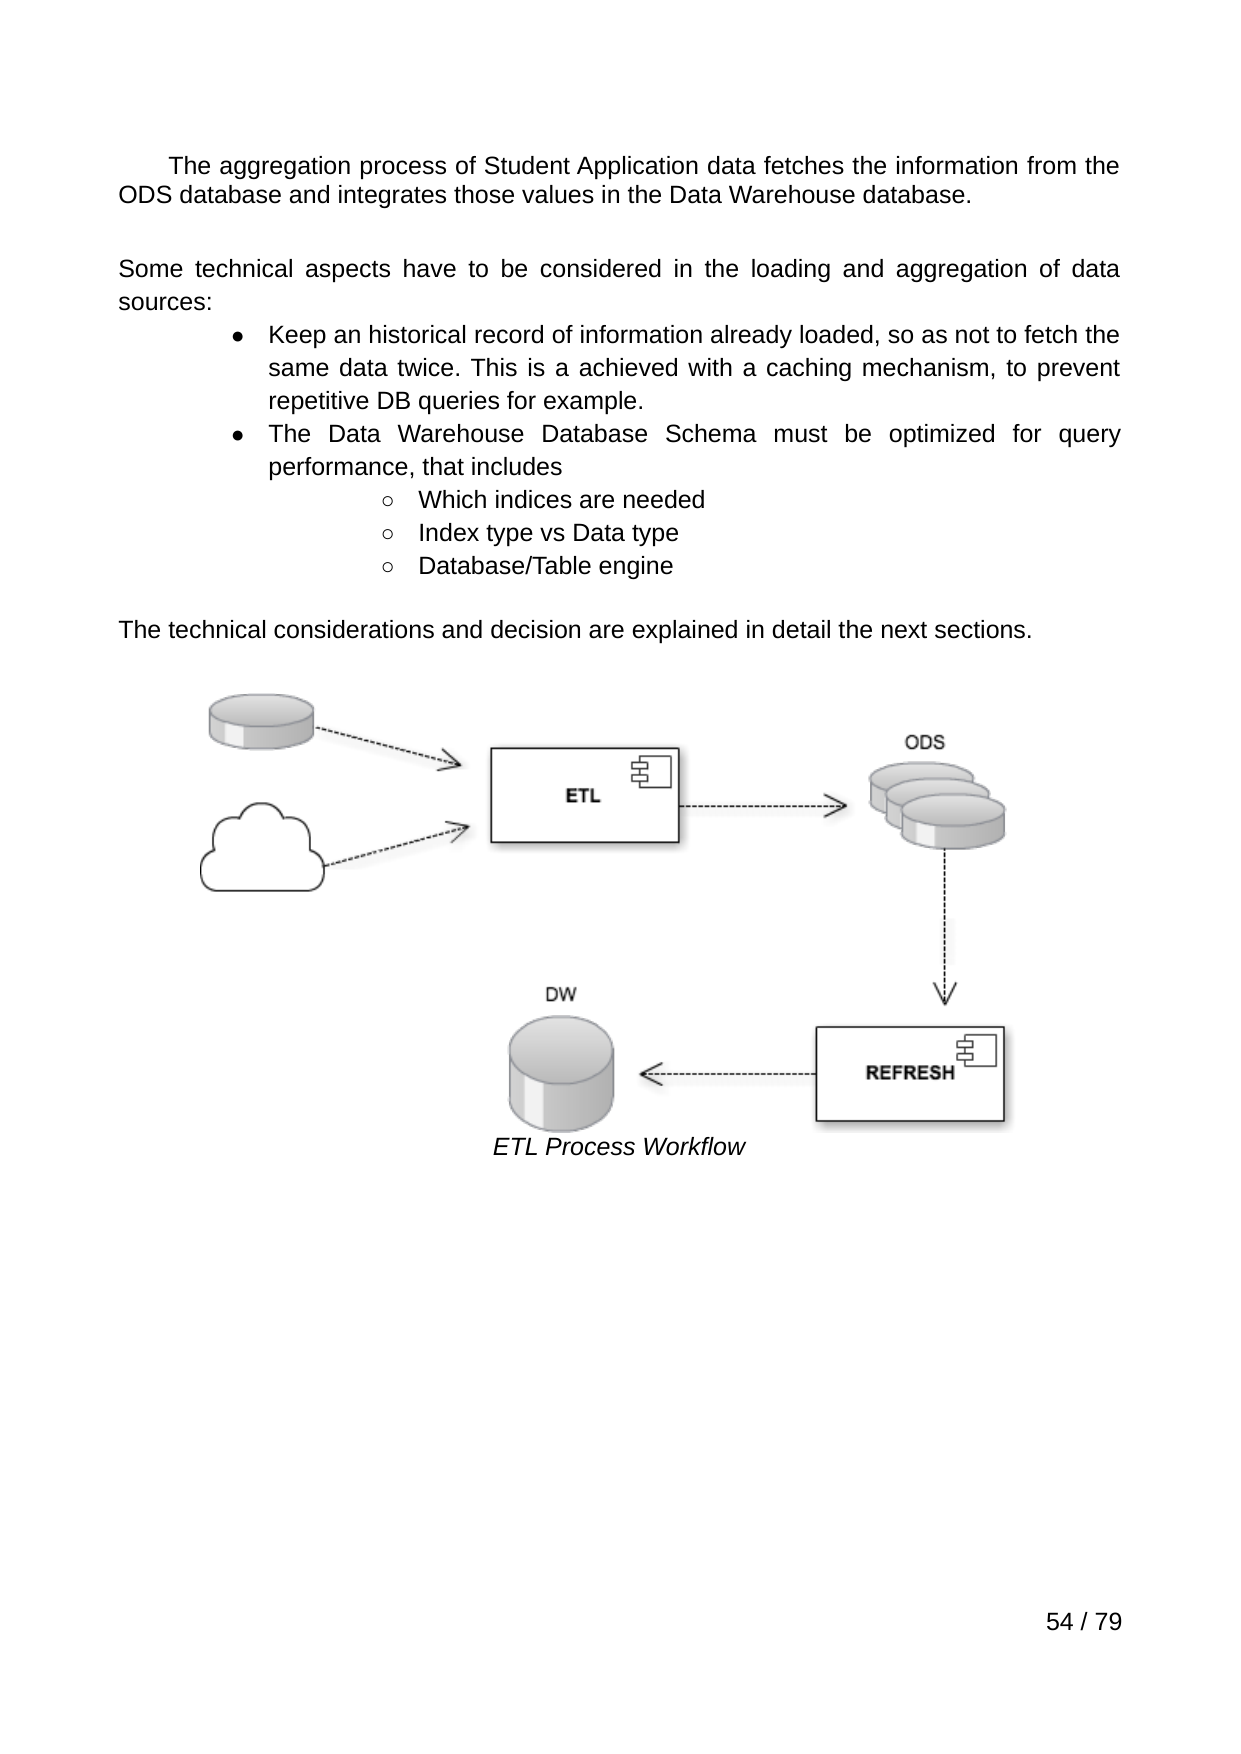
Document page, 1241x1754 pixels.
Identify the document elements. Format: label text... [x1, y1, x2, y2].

list Which indices are needed [381, 485, 1122, 514]
text The aggregation process of Student Application data fetches the information from the ODS database and integrates those values in the Data Warehouse database. [118, 151, 1122, 209]
list Index type vs Data type [381, 518, 1122, 547]
list The Data Warehouse Database Schema must be optimized for query performance, that includes [231, 419, 1122, 481]
text Some technical aspects have to be considered in the loading and aggregation of data sources: [118, 254, 1122, 316]
text The technical considerations and decision are explained in detail the next sections. [118, 614, 1122, 643]
list Keep an historical record of information already loaded, so as not to fetch the same data twice. This is a achieved with a caching mechanism, to prevent repetitive DB queries for example. [231, 320, 1122, 415]
picture [200, 693, 1041, 1133]
list Database/Table engine [381, 551, 1122, 580]
text ETL Process Workflow [200, 1133, 1040, 1161]
